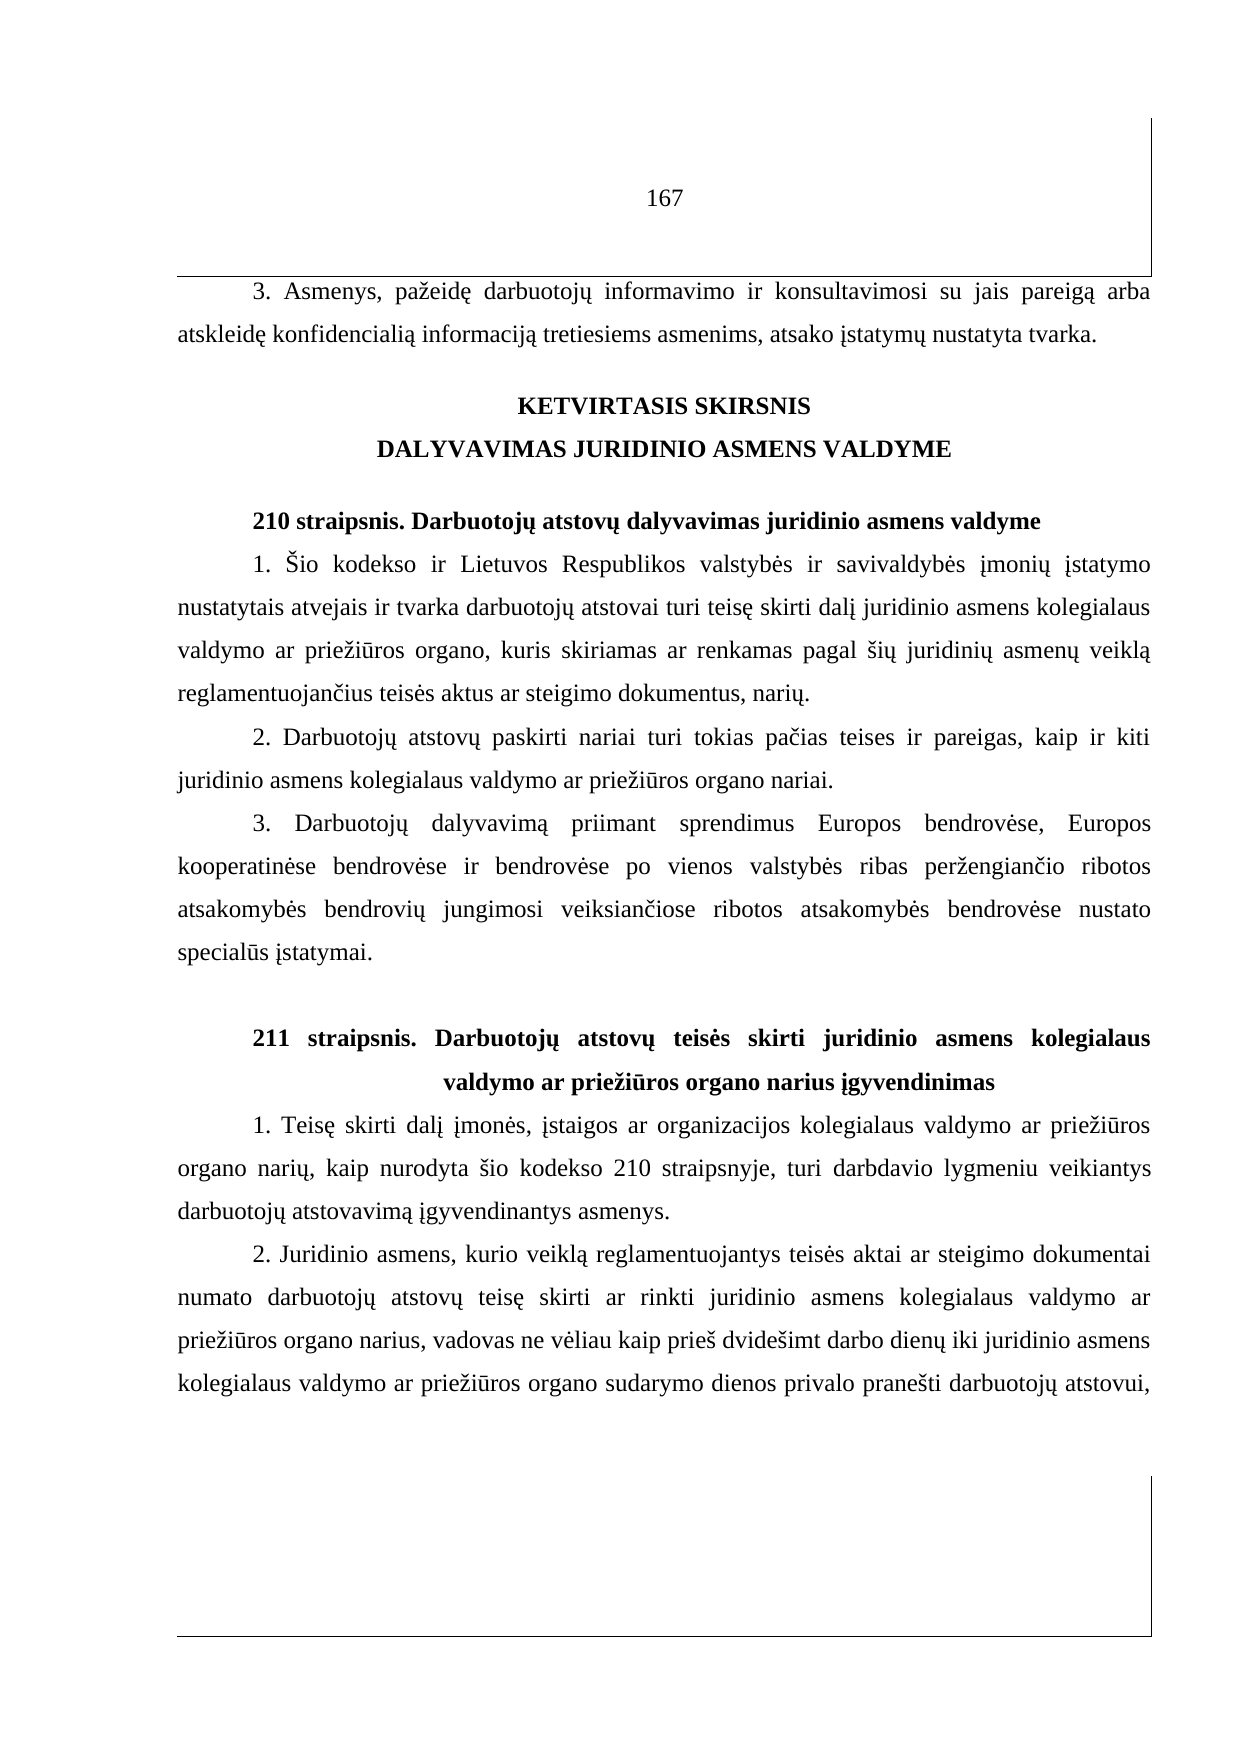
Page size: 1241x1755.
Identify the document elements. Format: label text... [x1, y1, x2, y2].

text 210 straipsnis. Darbuotojų atstovų dalyvavimas juridinio asmens valdyme [177, 506, 1152, 535]
text 2. Juridinio asmens, kurio veiklą reglamentuojantys teisės aktai ar steigimo dokumentai numato darbuotojų atstovų teisę skirti ar rinkti juridinio asmens kolegialaus valdymo ar priežiūros organo narius, vadovas ne vėliau kaip prieš dvidešimt darbo dienų iki juridinio asmens kolegialaus valdymo ar priežiūros organo sudarymo dienos privalo pranešti darbuotojų atstovui, [177, 1239, 1152, 1397]
text DALYVAVIMAS JURIDINIO ASMENS VALDYME [177, 434, 1152, 463]
text 211 straipsnis. Darbuotojų atstovų teisės skirti juridinio asmens kolegialaus valdymo ar priežiūros organo narius įgyvendinimas [252, 1023, 1152, 1095]
text 1. Šio kodekso ir Lietuvos Respublikos valstybės ir savivaldybės įmonių įstatymo nustatytais atvejais ir tvarka darbuotojų atstovai turi teisę skirti dalį juridinio asmens kolegialaus valdymo ar priežiūros organo, kuris skiriamas ar renkamas pagal šių juridinių asmenų veiklą reglamentuojančius teisės aktus ar steigimo dokumentus, narių. [177, 549, 1152, 707]
text 1. Teisę skirti dalį įmonės, įstaigos ar organizacijos kolegialaus valdymo ar priežiūros organo narių, kaip nurodyta šio kodekso 210 straipsnyje, turi darbdavio lygmeniu veikiantys darbuotojų atstovavimą įgyvendinantys asmenys. [177, 1110, 1152, 1225]
text KETVIRTASIS SKIRSNIS [177, 391, 1152, 420]
text 3. Asmenys, pažeidę darbuotojų informavimo ir konsultavimosi su jais pareigą arba atskleidę konfidencialią informaciją tretiesiems asmenims, atsako įstatymų nustatyta tvarka. [177, 276, 1152, 348]
text 2. Darbuotojų atstovų paskirti nariai turi tokias pačias teises ir pareigas, kaip ir kiti juridinio asmens kolegialaus valdymo ar priežiūros organo nariai. [177, 722, 1152, 793]
text 3. Darbuotojų dalyvavimą priimant sprendimus Europos bendrovėse, Europos kooperatinėse bendrovėse ir bendrovėse po vienos valstybės ribas peržengiančio ribotos atsakomybės bendrovių jungimosi veiksiančiose ribotos atsakomybės bendrovėse nustato specialūs įstatymai. [177, 808, 1152, 966]
